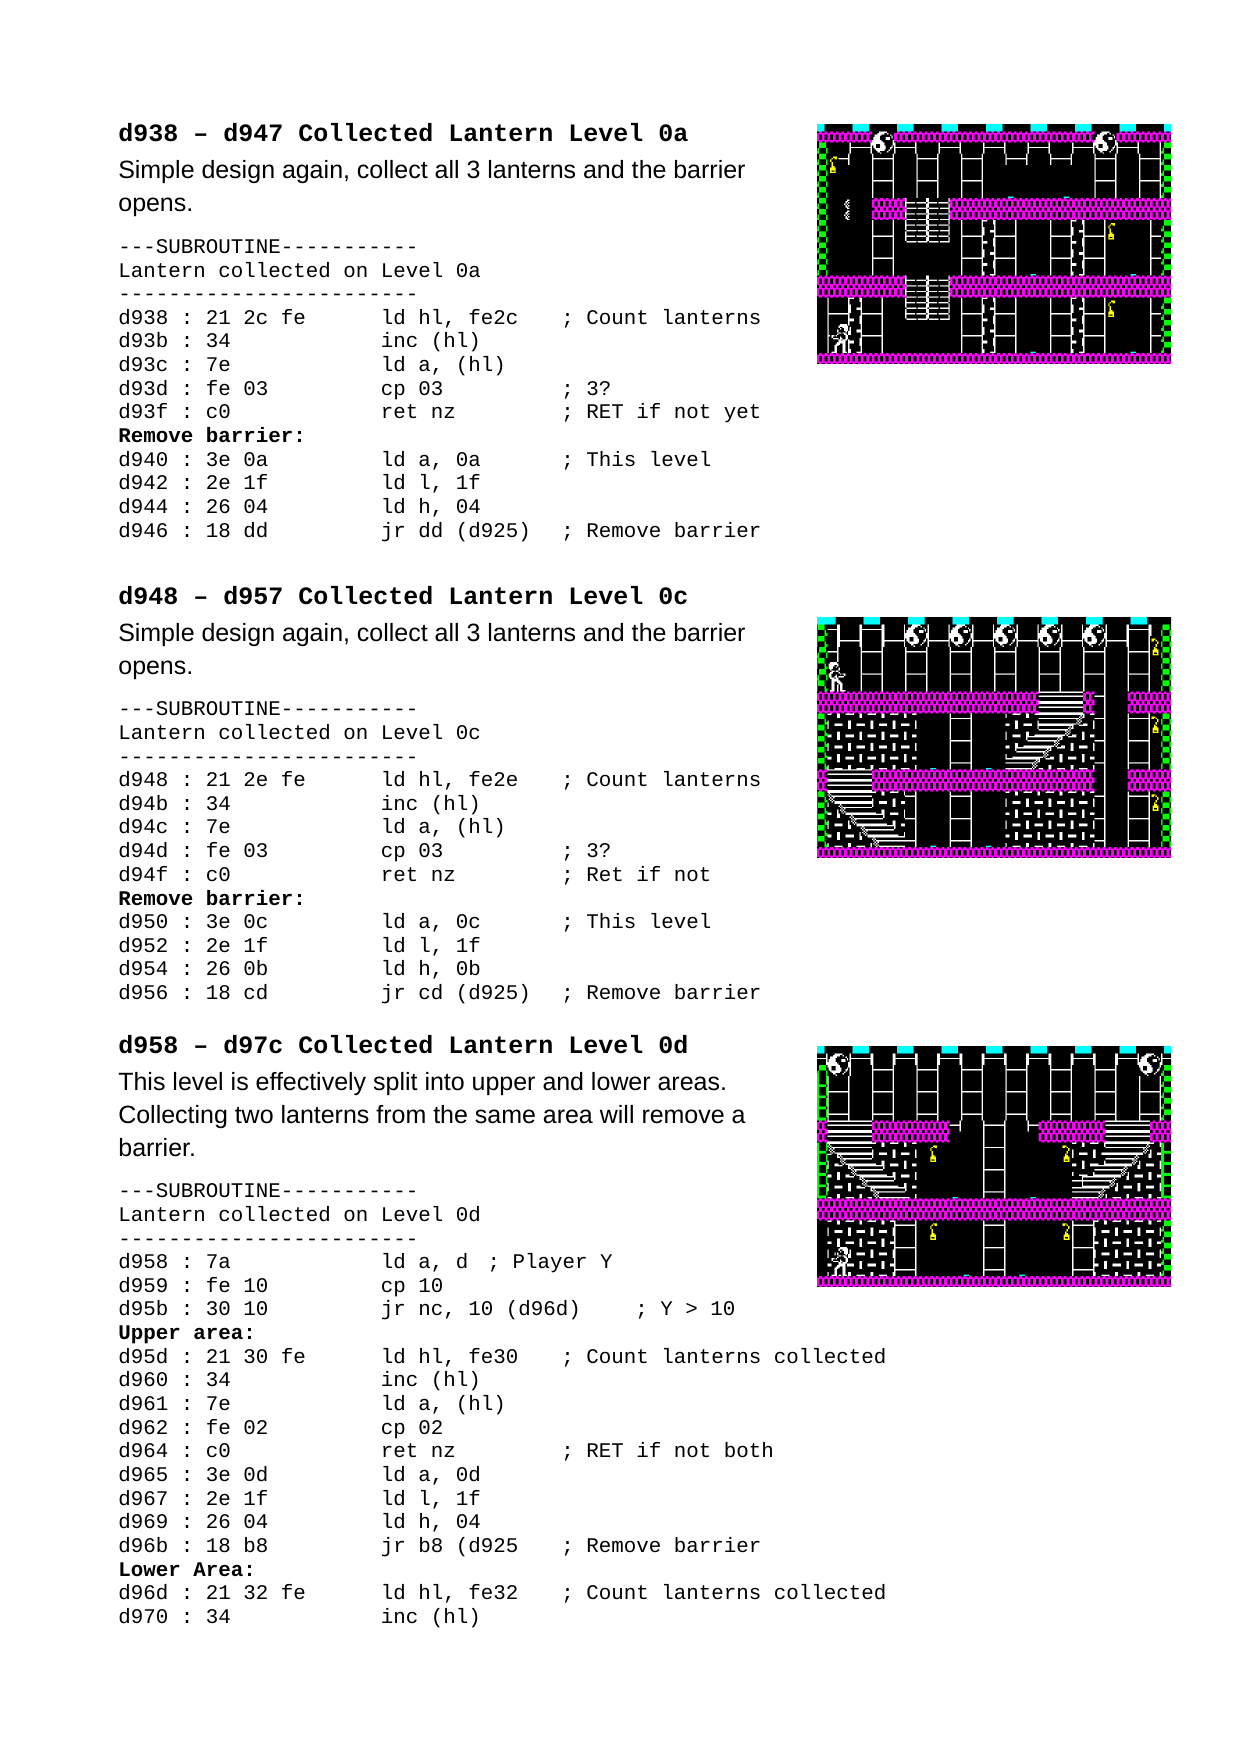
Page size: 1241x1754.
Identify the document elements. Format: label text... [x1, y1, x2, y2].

text d94c : 7e ld a, (hl) [118, 817, 817, 840]
text d970 : 34 inc (hl) [118, 1606, 1122, 1629]
text ------------------------ [118, 746, 817, 769]
picture [817, 1046, 1172, 1287]
picture [817, 617, 1172, 858]
subtitle d958 – d97c Collected Lantern Level 0d [118, 1032, 1122, 1061]
text Simple design again, collect all 3 lanterns and the barrier opens. [118, 155, 817, 217]
text d964 : c0 ret nz ; RET if not both [118, 1440, 1122, 1464]
text d967 : 2e 1f ld l, 1f [118, 1488, 1122, 1511]
text d958 : 7a ld a, d ; Player Y [118, 1251, 817, 1275]
text d948 : 21 2e fe ld hl, fe2e ; Count lanterns [118, 769, 817, 793]
text d946 : 18 dd jr dd (d925) ; Remove barrier [118, 520, 1122, 543]
subtitle d948 – d957 Collected Lantern Level 0c [118, 583, 1122, 612]
text d95b : 30 10 jr nc, 10 (d96d) ; Y > 10 [118, 1298, 1122, 1322]
text d969 : 26 04 ld h, 04 [118, 1511, 1122, 1535]
text Lower Area: [118, 1558, 1122, 1582]
text d94b : 34 inc (hl) [118, 793, 817, 817]
text d95d : 21 30 fe ld hl, fe30 ; Count lanterns collected [118, 1346, 1122, 1369]
text ---SUBROUTINE----------- [118, 698, 817, 722]
text d950 : 3e 0c ld a, 0c ; This level [118, 911, 1122, 935]
text d954 : 26 0b ld h, 0b [118, 958, 1122, 982]
text d94f : c0 ret nz ; Ret if not [118, 864, 1122, 887]
text d940 : 3e 0a ld a, 0a ; This level [118, 449, 1122, 472]
text d942 : 2e 1f ld l, 1f [118, 472, 1122, 496]
text Lantern collected on Level 0d [118, 1204, 817, 1227]
text d960 : 34 inc (hl) [118, 1369, 1122, 1393]
picture [817, 124, 1172, 364]
text d96d : 21 32 fe ld hl, fe32 ; Count lanterns collected [118, 1582, 1122, 1606]
text This level is effectively split into upper and lower areas. Collecting two lanterns from the same area will remove a barrier. [118, 1067, 817, 1161]
text d959 : fe 10 cp 10 [118, 1275, 1122, 1298]
text d93f : c0 ret nz ; RET if not yet [118, 401, 1122, 425]
text d952 : 2e 1f ld l, 1f [118, 935, 1122, 958]
text d962 : fe 02 cp 02 [118, 1417, 1122, 1440]
text d938 : 21 2c fe ld hl, fe2c ; Count lanterns d93b : 34 inc (hl) [118, 307, 817, 354]
text d956 : 18 cd jr cd (d925) ; Remove barrier [118, 982, 1122, 1006]
text ------------------------ [118, 1227, 817, 1251]
text ---SUBROUTINE----------- [118, 1180, 817, 1204]
text Lantern collected on Level 0c [118, 722, 817, 746]
text d961 : 7e ld a, (hl) [118, 1393, 1122, 1417]
text Remove barrier: [118, 887, 1122, 911]
text d93d : fe 03 cp 03 ; 3? [118, 378, 1122, 401]
text d96b : 18 b8 jr b8 (d925 ; Remove barrier [118, 1535, 1122, 1558]
text Lantern collected on Level 0a [118, 259, 817, 283]
text Upper area: [118, 1322, 1122, 1346]
text d93c : 7e ld a, (hl) [118, 354, 1122, 378]
subtitle d938 – d947 Collected Lantern Level 0a [118, 121, 1122, 149]
text ------------------------ [118, 283, 817, 307]
text ---SUBROUTINE----------- [118, 236, 817, 259]
text d965 : 3e 0d ld a, 0d [118, 1464, 1122, 1488]
text d94d : fe 03 cp 03 ; 3? [118, 840, 1122, 864]
text Remove barrier: [118, 425, 1122, 449]
text Simple design again, collect all 3 lanterns and the barrier opens. [118, 618, 817, 679]
text d944 : 26 04 ld h, 04 [118, 496, 1122, 520]
